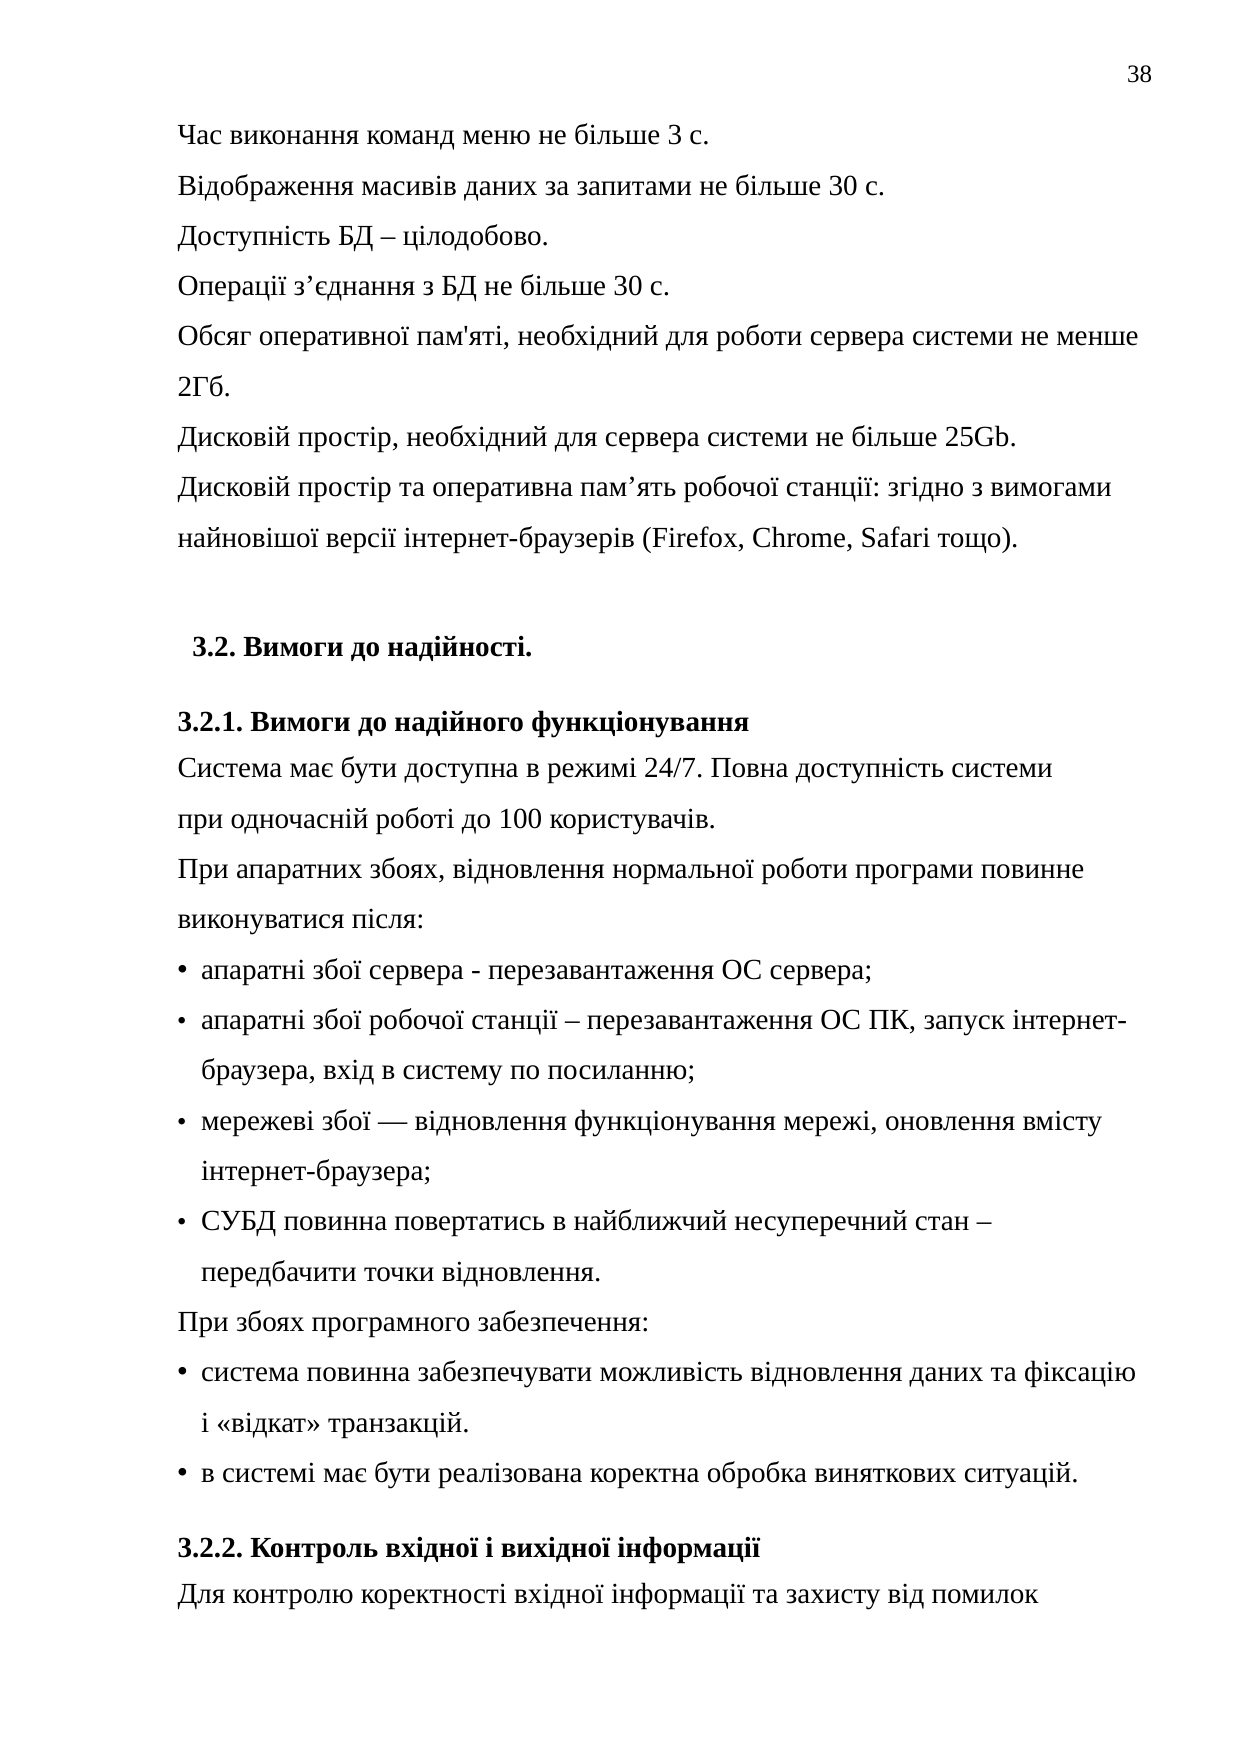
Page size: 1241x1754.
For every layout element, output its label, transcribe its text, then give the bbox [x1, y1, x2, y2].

list СУБД повинна повертатись в найближчий несуперечний стан – передбачити точки відновлення. [177, 1203, 1152, 1287]
list мережеві збої — відновлення функціонування мережі, оновлення вмісту інтернет-браузера; [177, 1103, 1152, 1187]
subtitle 3.2. Вимоги до надійності. [177, 629, 1152, 663]
text Операції з’єднання з БД не більше 30 с. [177, 268, 1152, 302]
subtitle 3.2.2. Контроль вхідної і вихідної інформації [177, 1531, 1152, 1564]
text Дисковій простір та оперативна пам’ять робочої станції: згідно з вимогами найновішої версії інтернет-браузерів (Firefox, Chrome, Safari тощо). [177, 469, 1152, 553]
list апаратні збої робочої станції – перезавантаження ОС ПК, запуск інтернет-браузера, вхід в систему по посиланню; [177, 1002, 1152, 1086]
text при одночасній роботі до 100 користувачів. [177, 801, 1152, 834]
list апаратні збої сервера - перезавантаження ОС сервера; [177, 952, 1152, 985]
list в системі має бути реалізована коректна обробка виняткових ситуацій. [177, 1455, 1152, 1489]
text Обсяг оперативної пам'яті, необхідний для роботи сервера системи не менше 2Гб. [177, 318, 1152, 402]
text Система має бути доступна в режимі 24/7. Повна доступність системи [177, 751, 1152, 784]
text Дисковій простір, необхідний для сервера системи не більше 25Gb. [177, 419, 1152, 453]
text Доступність БД – цілодобово. [177, 218, 1152, 251]
text При апаратних збоях, відновлення нормальної роботи програми повинне виконуватися після: [177, 851, 1152, 935]
subtitle 3.2.1. Вимоги до надійного функціонування [177, 704, 1152, 738]
text При збоях програмного забезпечення: [177, 1304, 1152, 1338]
list система повинна забезпечувати можливість відновлення даних та фіксацію і «відкат» транзакцій. [177, 1354, 1152, 1438]
text Час виконання команд меню не більше 3 с. [177, 117, 1152, 151]
text Для контролю коректності вхідної інформації та захисту від помилок [177, 1577, 1152, 1610]
text Відображення масивів даних за запитами не більше 30 с. [177, 168, 1152, 201]
